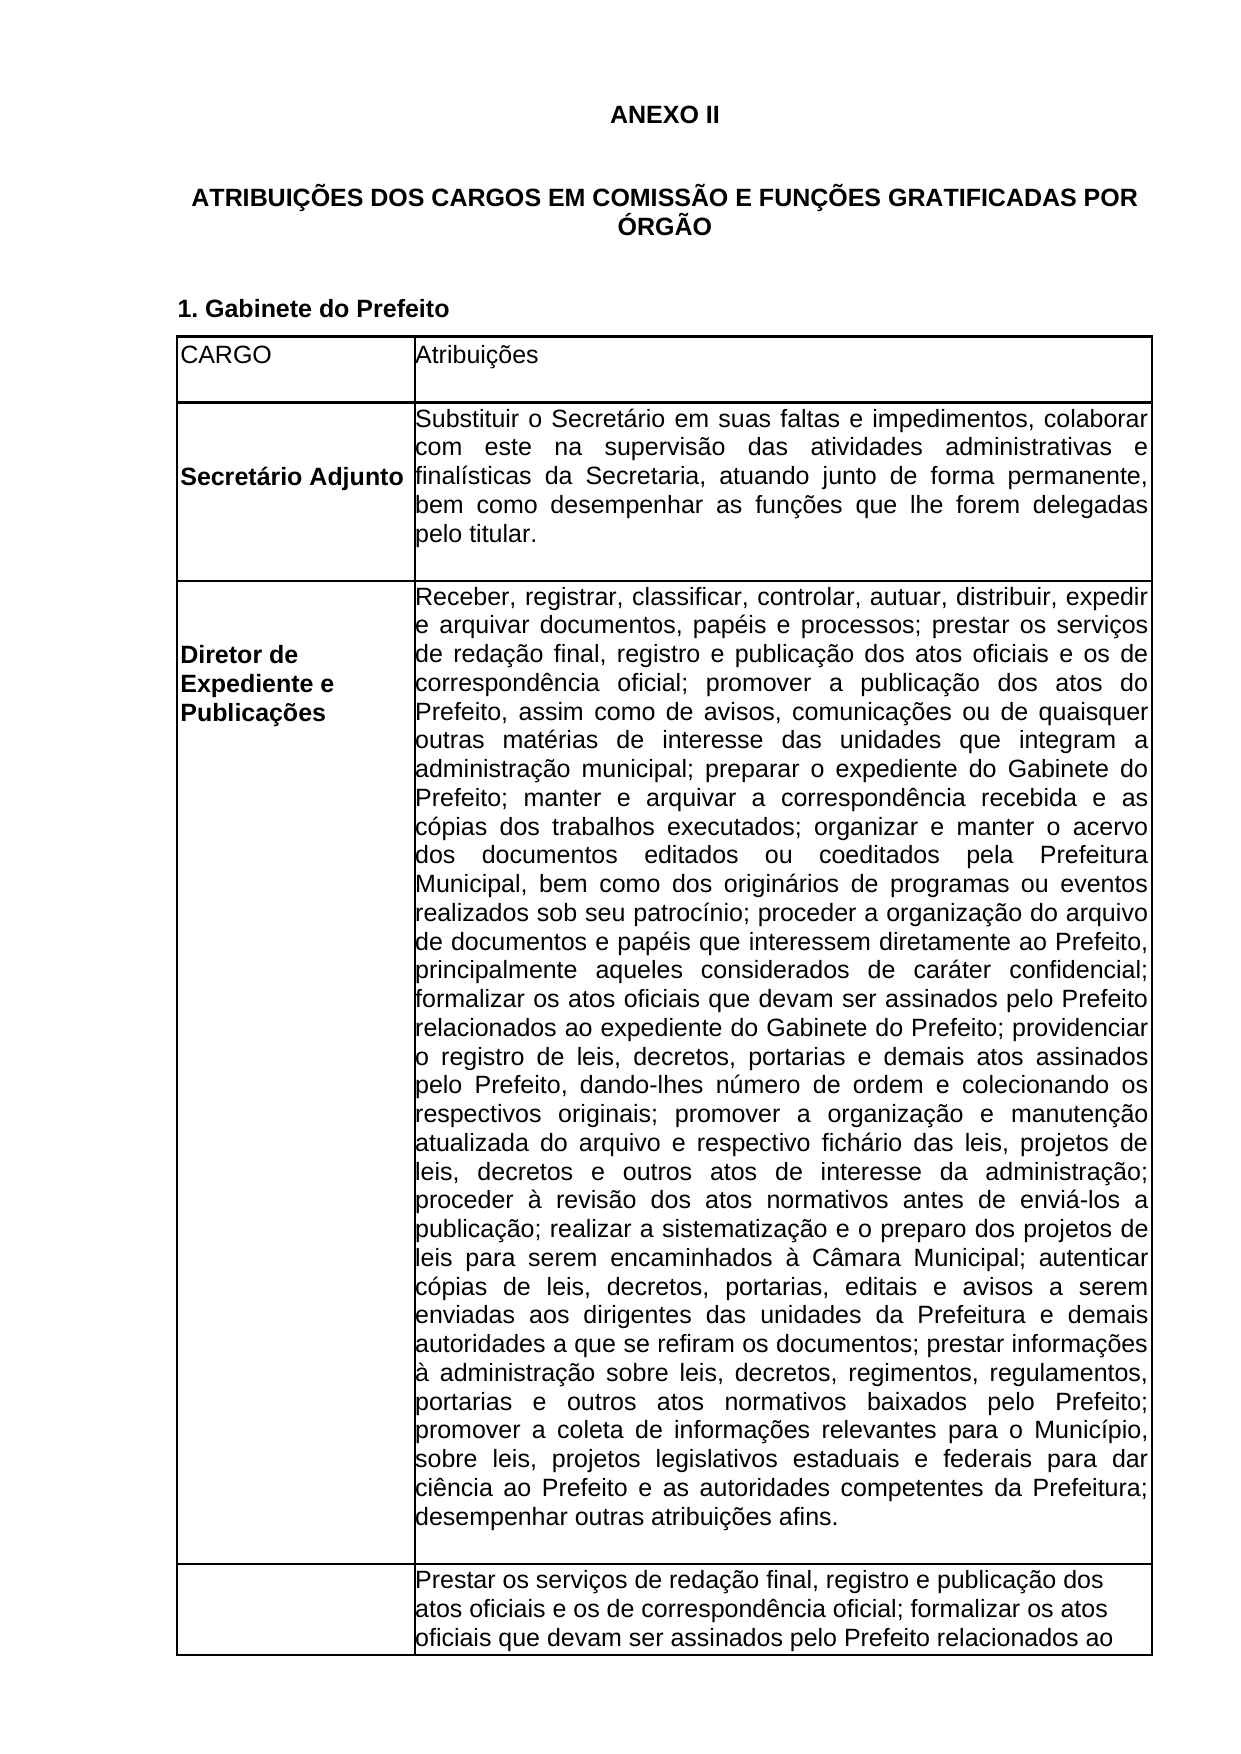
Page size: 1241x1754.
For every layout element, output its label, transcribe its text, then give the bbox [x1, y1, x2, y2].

table_header CARGO [178, 338, 414, 401]
table_cell Secretário Adjunto [178, 404, 414, 580]
table_cell Diretor de Expediente e Publicações [178, 582, 414, 1563]
text ANEXO II [177, 100, 1152, 129]
table_cell Prestar os serviços de redação final, registro e publicação dos atos oficiais e os de correspondência oficial; formalizar os atos oficiais que devam ser assinados pelo Prefeito relacionados ao [416, 1565, 1151, 1654]
text 1. Gabinete do Prefeito [177, 294, 1152, 323]
text ATRIBUIÇÕES DOS CARGOS EM COMISSÃO E FUNÇÕES GRATIFICADAS POR ÓRGÃO [177, 183, 1152, 240]
table_cell [178, 1565, 414, 1654]
table_cell Receber, registrar, classificar, controlar, autuar, distribuir, expedir e arquivar documentos, papéis e processos; prestar os serviços de redação final, registro e publicação dos atos oficiais e os de correspondência oficial; promover a publicação dos atos do Prefeito, assim como de avisos, comunicações ou de quaisquer outras matérias de interesse das unidades que integram a administração municipal; preparar o expediente do Gabinete do Prefeito; manter e arquivar a correspondência recebida e as cópias dos trabalhos executados; organizar e manter o acervo dos documentos editados ou coeditados pela Prefeitura Municipal, bem como dos originários de programas ou eventos realizados sob seu patrocínio; proceder a organização do arquivo de documentos e papéis que interessem diretamente ao Prefeito, principalmente aqueles considerados de caráter confidencial; formalizar os atos oficiais que devam ser assinados pelo Prefeito relacionados ao expediente do Gabinete do Prefeito; providenciar o registro de leis, decretos, portarias e demais atos assinados pelo Prefeito, dando-lhes número de ordem e colecionando os respectivos originais; promover a organização e manutenção atualizada do arquivo e respectivo fichário das leis, projetos de leis, decretos e outros atos de interesse da administração; proceder à revisão dos atos normativos antes de enviá-los a publicação; realizar a sistematização e o preparo dos projetos de leis para serem encaminhados à Câmara Municipal; autenticar cópias de leis, decretos, portarias, editais e avisos a serem enviadas aos dirigentes das unidades da Prefeitura e demais autoridades a que se refiram os documentos; prestar informações à administração sobre leis, decretos, regimentos, regulamentos, portarias e outros atos normativos baixados pelo Prefeito; promover a coleta de informações relevantes para o Município, sobre leis, projetos legislativos estaduais e federais para dar ciência ao Prefeito e as autoridades competentes da Prefeitura; desempenhar outras atribuições afins. [416, 582, 1151, 1563]
table_header Atribuições [416, 338, 1151, 401]
table_cell Substituir o Secretário em suas faltas e impedimentos, colaborar com este na supervisão das atividades administrativas e finalísticas da Secretaria, atuando junto de forma permanente, bem como desempenhar as funções que lhe forem delegadas pelo titular. [416, 404, 1151, 580]
